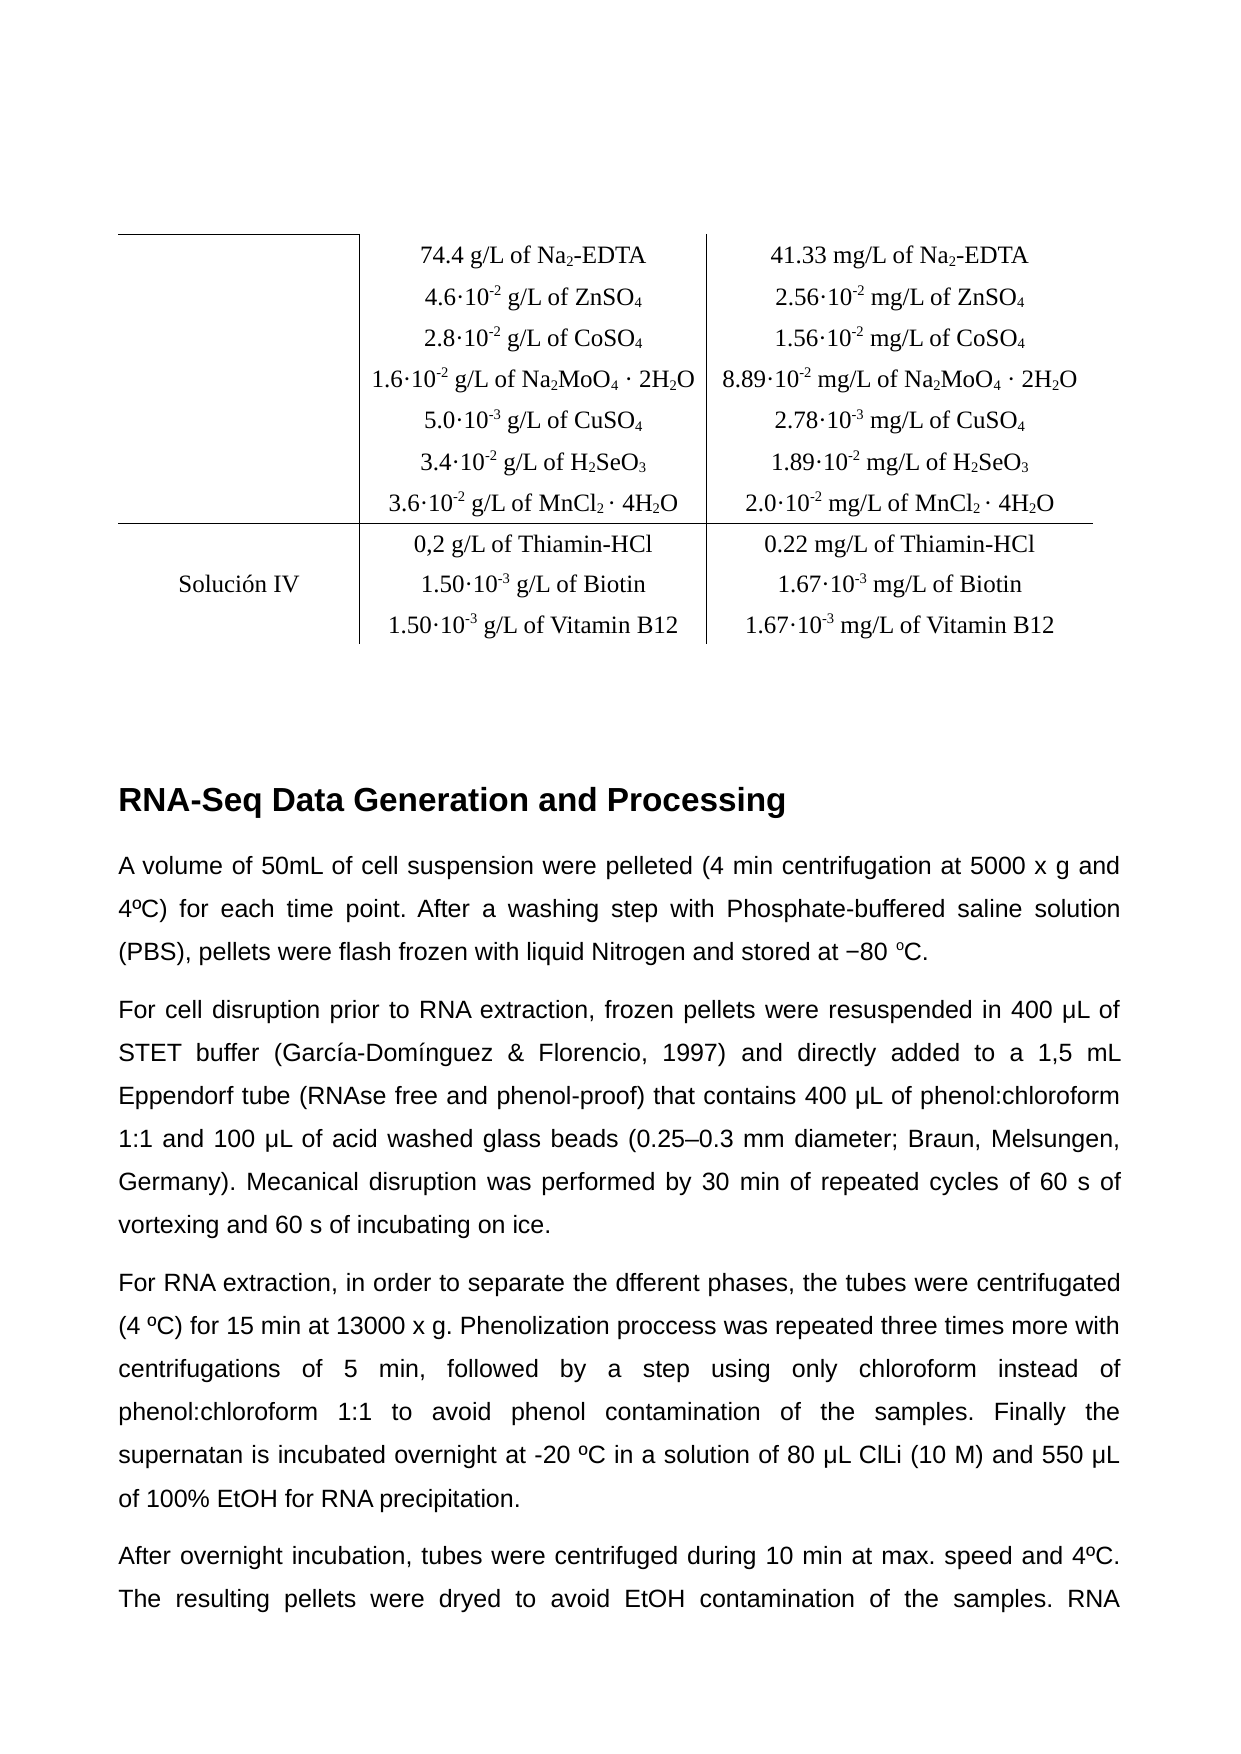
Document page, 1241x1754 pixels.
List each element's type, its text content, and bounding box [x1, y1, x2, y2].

table_cell 2.8·10-2 g/L of CoSO4 [360, 316, 706, 358]
table_cell 1.56·10-2 mg/L of CoSO4 [707, 316, 1093, 358]
table_cell 74.4 g/L of Na2-EDTA [360, 234, 706, 275]
subtitle RNA-Seq Data Generation and Processing [118, 781, 1122, 819]
table_cell 41.33 mg/L of Na2-EDTA [707, 234, 1093, 275]
table_cell 1.67·10-3 mg/L of Biotin [707, 564, 1093, 604]
table_cell [118, 235, 359, 523]
table_cell 4.6·10-2 g/L of ZnSO4 [360, 275, 706, 316]
table_cell 1.6·10-2 g/L of Na2MoO4 · 2H2O [360, 358, 706, 399]
text For RNA extraction, in order to separate the dfferent phases, the tubes were centrifugated (4 ºC) for 15 min at 13000 x g. Phenolization proccess was repeated three times more with centrifugations of 5 min, followed by a step using only chloroform instead of phenol:chloroform 1:1 to avoid phenol contamination of the samples. Finally the supernatan is incubated overnight at -20 ºC in a solution of 80 μL ClLi (10 M) and 550 μL of 100% EtOH for RNA precipitation. [118, 1268, 1122, 1512]
table_cell 1.50·10-3 g/L of Vitamin B12 [360, 604, 706, 644]
text For cell disruption prior to RNA extraction, frozen pellets were resuspended in 400 μL of STET buffer (García-Domínguez & Florencio, 1997)⁠ and directly added to a 1,5 mL Eppendorf tube (RNAse free and phenol-proof) that contains 400 μL of phenol:chloroform 1:1 and 100 μL of acid washed glass beads (0.25–0.3 mm diameter; Braun, Melsungen, Germany). Mecanical disruption was performed by 30 min of repeated cycles of 60 s of vortexing and 60 s of incubating on ice. [118, 994, 1122, 1239]
table_cell 2.78·10-3 mg/L of CuSO4 [707, 399, 1093, 440]
text A volume of 50mL of cell suspension were pelleted (4 min centrifugation at 5000 x g and 4ºC) for each time point. After a washing step with Phosphate-buffered saline solution (PBS), pellets were flash frozen with liquid Nitrogen and stored at −80 oC. [118, 851, 1122, 966]
table_cell 1.50·10-3 g/L of Biotin [360, 564, 706, 604]
table_cell 3.6·10-2 g/L of MnCl2 · 4H2O [360, 481, 706, 523]
table_cell 2.56·10-2 mg/L of ZnSO4 [707, 275, 1093, 316]
table_cell 8.89·10-2 mg/L of Na2MoO4 · 2H2O [707, 358, 1093, 399]
table_cell 2.0·10-2 mg/L of MnCl2 · 4H2O [707, 481, 1093, 523]
table_cell 0,2 g/L of Thiamin-HCl [360, 524, 706, 564]
table_cell 3.4·10-2 g/L of H2SeO3 [360, 440, 706, 481]
table_cell 5.0·10-3 g/L of CuSO4 [360, 399, 706, 440]
table_cell 1.89·10-2 mg/L of H2SeO3 [707, 440, 1093, 481]
table_cell 0.22 mg/L of Thiamin-HCl [707, 524, 1093, 564]
table_cell Solución IV [118, 524, 359, 644]
text After overnight incubation, tubes were centrifuged during 10 min at max. speed and 4ºC. The resulting pellets were dryed to avoid EtOH contamination of the samples. RNA [118, 1541, 1122, 1613]
table_cell 1.67·10-3 mg/L of Vitamin B12 [707, 604, 1093, 644]
